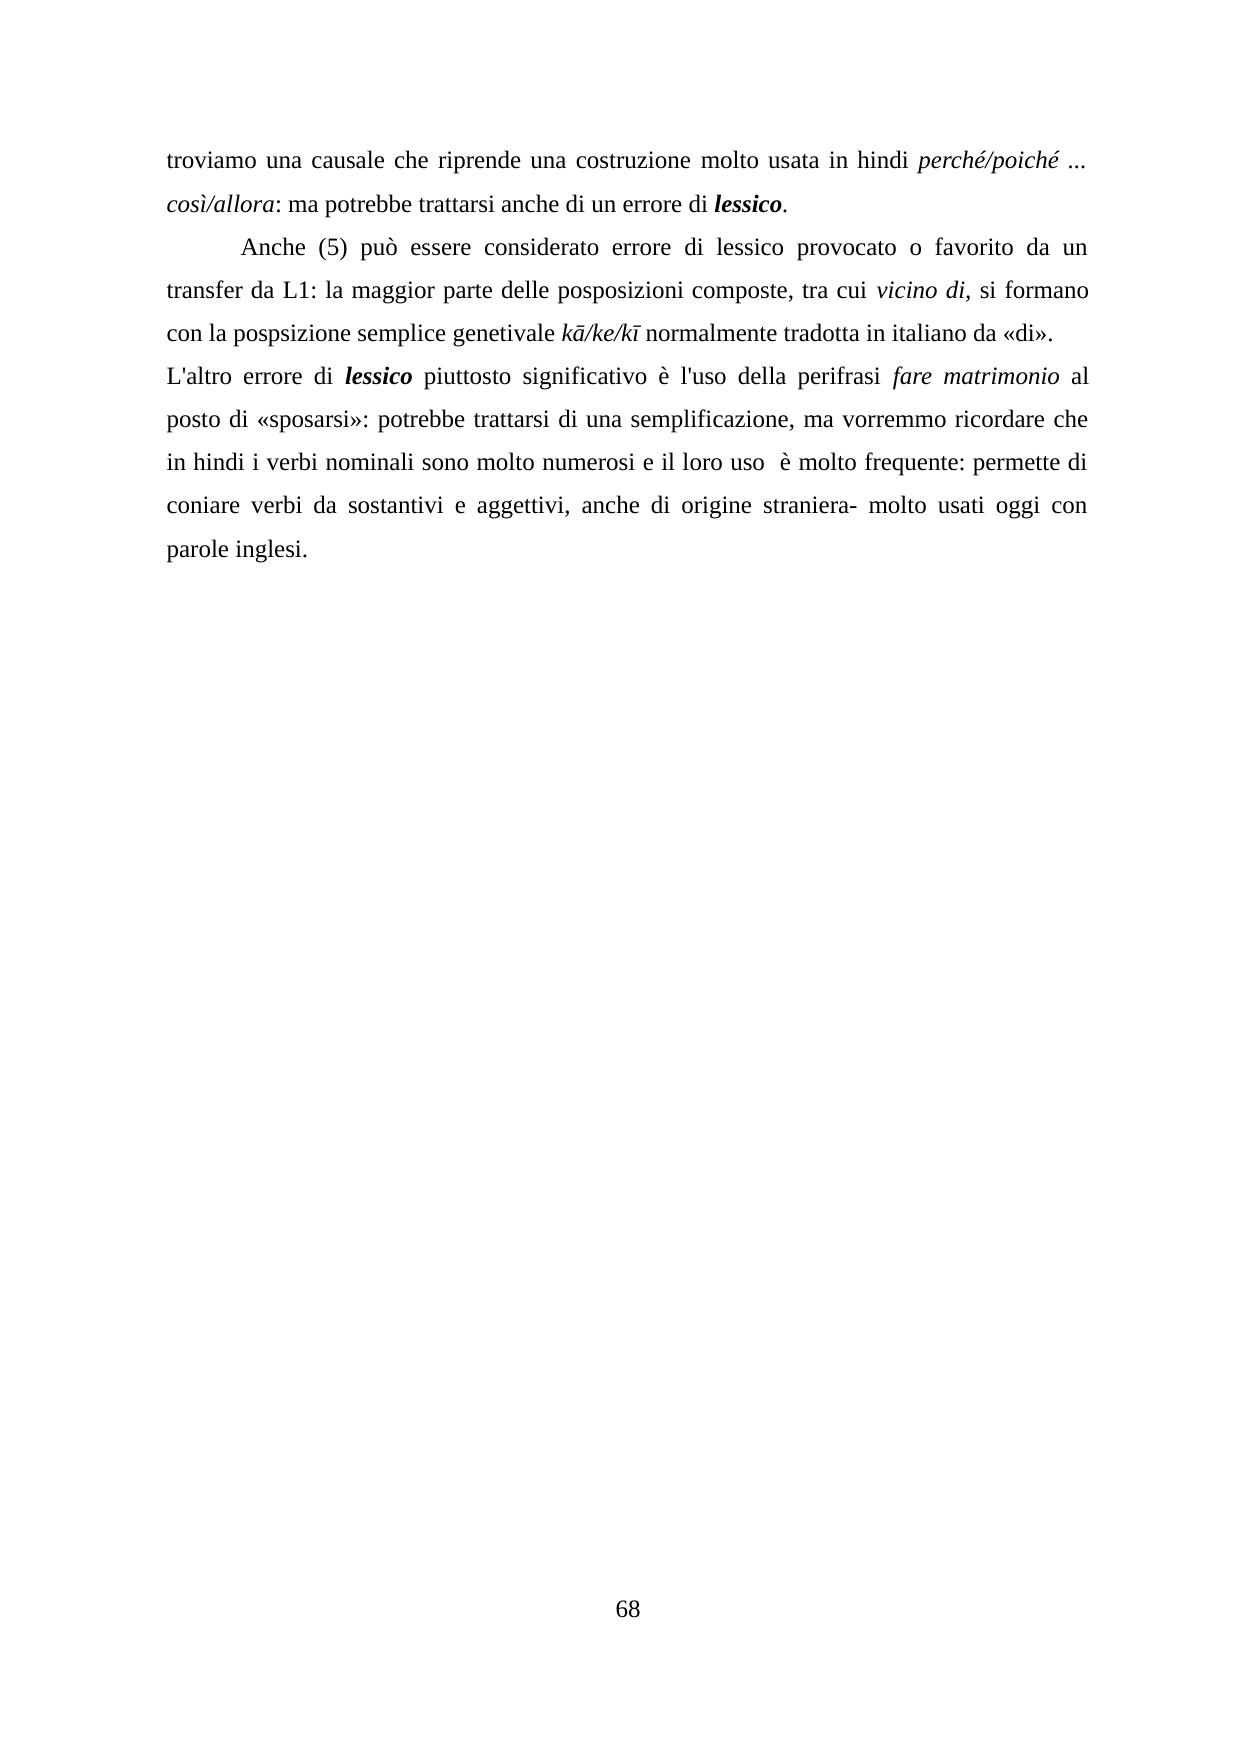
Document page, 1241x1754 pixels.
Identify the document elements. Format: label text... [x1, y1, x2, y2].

text L'altro errore di lessico piuttosto significativo è l'uso della perifrasi fare matrimonio al posto di «sposarsi»: potrebbe trattarsi di una semplificazione, ma vorremmo ricordare che in hindi i verbi nominali sono molto numerosi e il loro uso è molto frequente: permette di coniare verbi da sostantivi e aggettivi, anche di origine straniera- molto usati oggi con parole inglesi. [166, 361, 1089, 562]
text Anche (5) può essere considerato errore di lessico provocato o favorito da un transfer da L1: la maggior parte delle posposizioni composte, tra cui vicino di, si formano con la pospsizione semplice genetivale kā/ke/kī normalmente tradotta in italiano da «di». [166, 232, 1089, 347]
text troviamo una causale che riprende una costruzione molto usata in hindi perché/poiché ... così/allora: ma potrebbe trattarsi anche di un errore di lessico. [166, 146, 1089, 217]
